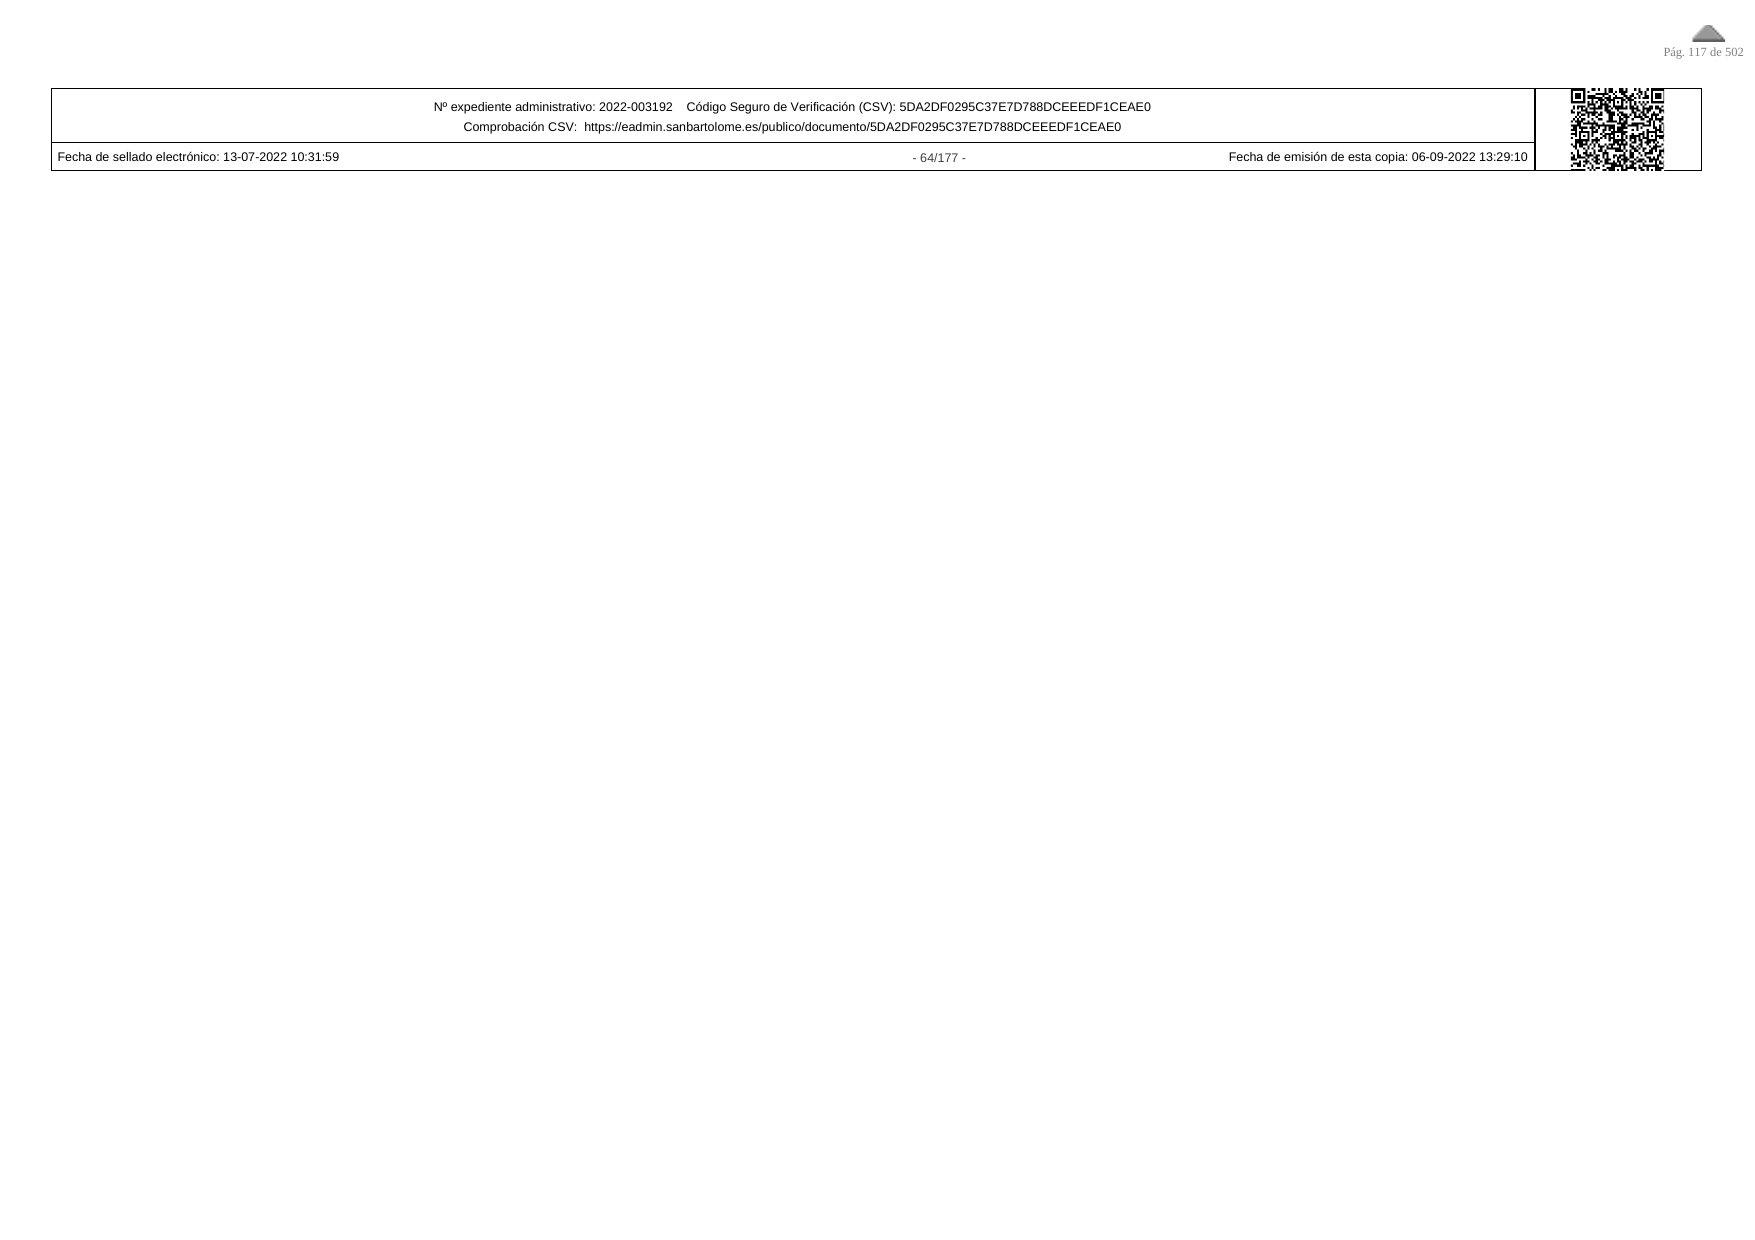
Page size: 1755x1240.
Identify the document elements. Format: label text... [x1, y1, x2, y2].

table_cell Fecha de sellado electrónico: 13-07-2022 10:31:59 - 64/177 - Fecha de emisión de esta copia: 06-09-2022 13:29:10 [52, 143, 1534, 170]
table_header [1536, 89, 1570, 170]
picture [1570, 88, 1665, 171]
table_cell Nº expediente administrativo: 2022-003192 Código Seguro de Verificación (CSV): 5DA2DF0295C37E7D788DCEEEDF1CEAE0 Comprobación CSV: https://eadmin.sanbartolome.es/publico/documento/5DA2DF0295C37E7D788DCEEEDF1CEAE0 [52, 89, 1534, 142]
picture [1691, 25, 1726, 42]
table_header [1665, 89, 1701, 170]
